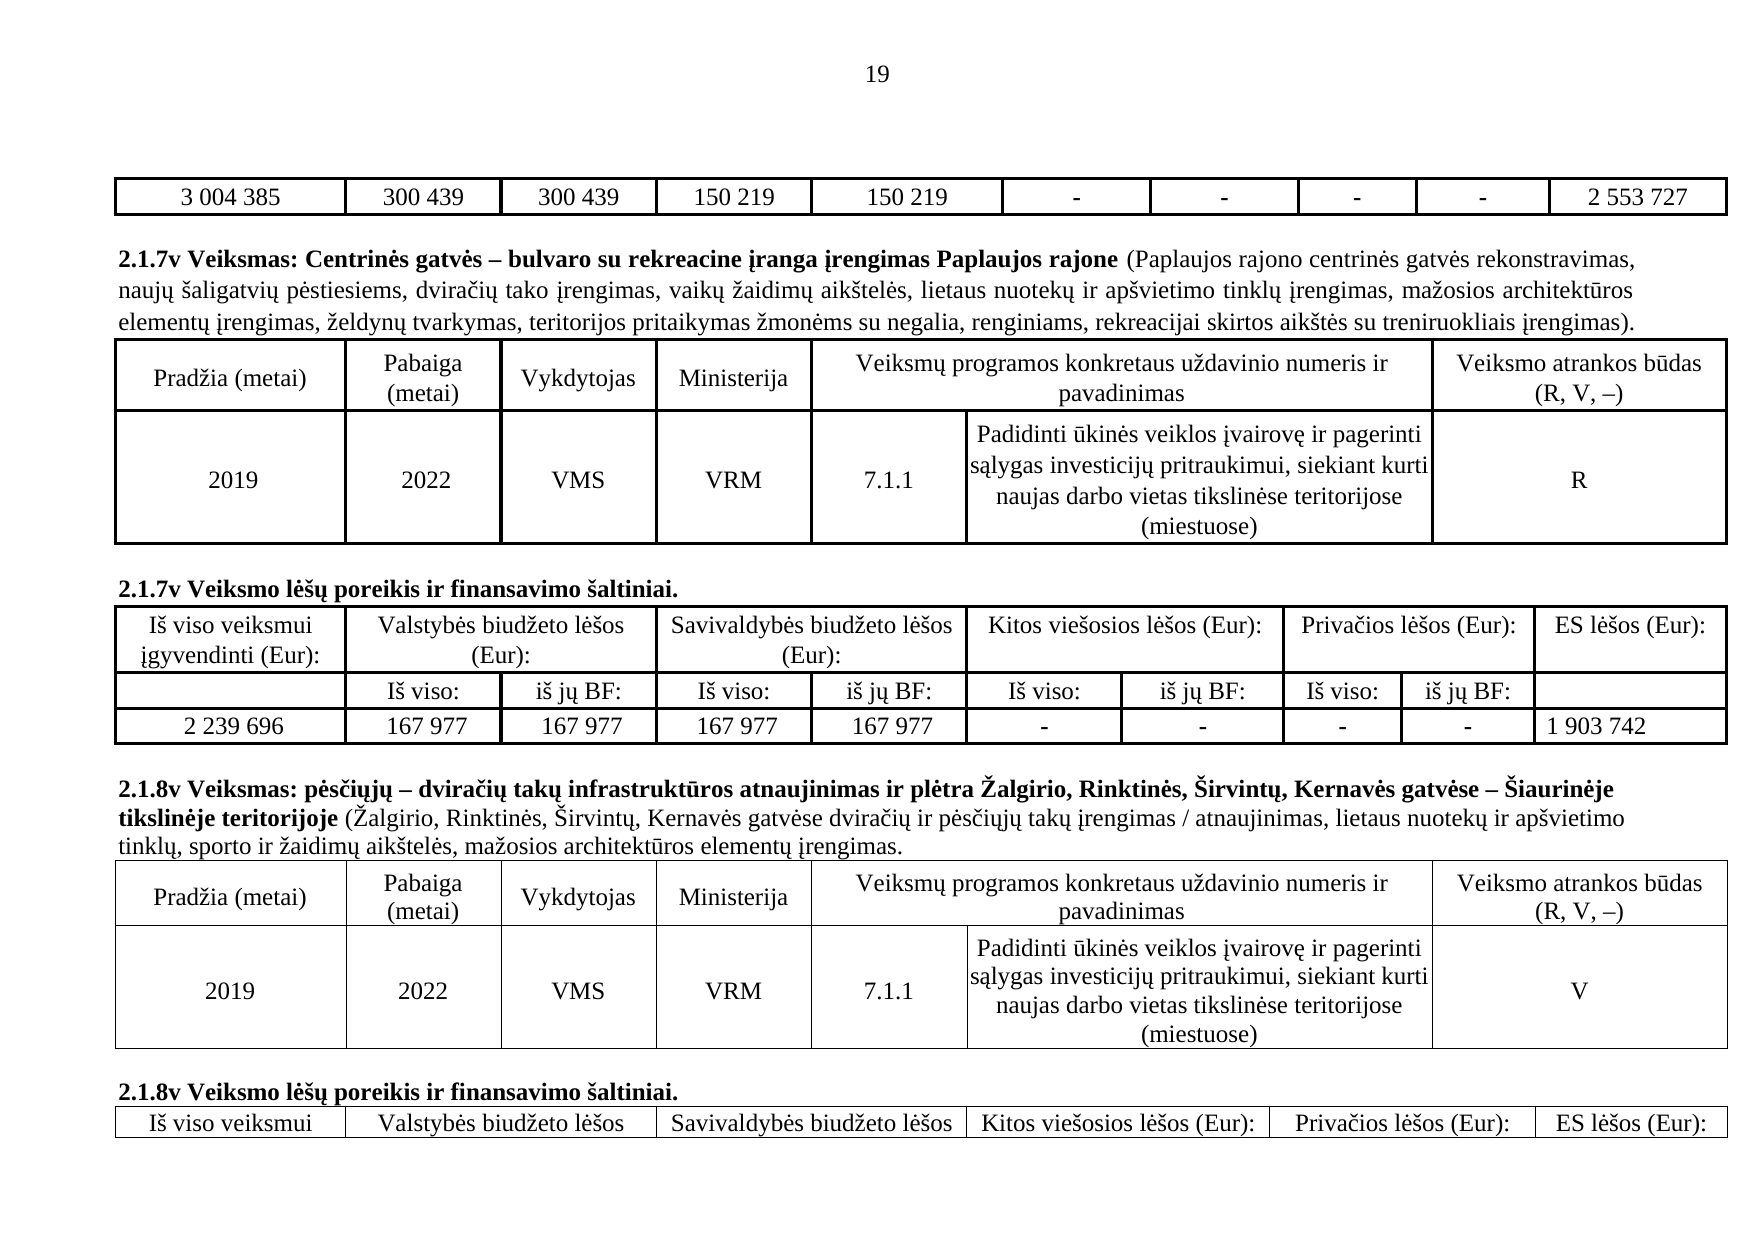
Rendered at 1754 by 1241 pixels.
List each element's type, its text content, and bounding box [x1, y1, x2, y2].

table_header ES lėšos (Eur): [1536, 608, 1725, 671]
table_header Kitos viešosios lėšos (Eur): [967, 1107, 1269, 1137]
text 2.1.7v Veiksmo lėšų poreikis ir finansavimo šaltiniai. [118, 574, 1636, 603]
table_cell 167 977 [347, 710, 499, 742]
table_cell - [1123, 710, 1282, 742]
table_header Vykdytojas [502, 861, 656, 925]
table_header Valstybės biudžeto lėšos (Eur): [347, 608, 655, 671]
table_cell 2 553 727 [1551, 180, 1725, 213]
table_cell 300 439 [503, 180, 655, 213]
table_cell [117, 674, 344, 707]
table_header Iš viso veiksmui įgyvendinti (Eur): [117, 608, 344, 671]
table_cell 300 439 [347, 180, 499, 213]
table_header Veiksmo atrankos būdas (R, V, –) [1434, 341, 1725, 409]
table_cell iš jų BF: [1123, 674, 1282, 707]
table_header Veiksmų programos konkretaus uždavinio numeris ir pavadinimas [812, 861, 1432, 925]
table_cell R [1434, 412, 1725, 542]
table_cell Iš viso: [968, 674, 1120, 707]
table_cell VMS [503, 412, 655, 542]
table_header Pradžia (metai) [116, 861, 346, 925]
table_cell 7.1.1 [813, 412, 965, 542]
table_header Vykdytojas [503, 341, 655, 409]
table_cell - [1285, 710, 1400, 742]
table_cell iš jų BF: [503, 674, 655, 707]
table_cell iš jų BF: [1403, 674, 1533, 707]
table_cell Iš viso: [1285, 674, 1400, 707]
table_header Pradžia (metai) [117, 341, 344, 409]
table_cell 167 977 [813, 710, 965, 742]
table_cell [1536, 674, 1725, 707]
table_header Ministerija [657, 861, 811, 925]
table_cell 2022 [347, 412, 499, 542]
table_cell 2019 [117, 412, 344, 542]
table_header Ministerija [658, 341, 810, 409]
table_header ES lėšos (Eur): [1536, 1107, 1727, 1137]
text 2.1.8v Veiksmas: pėsčiųjų – dviračių takų infrastruktūros atnaujinimas ir plėtra Žalgirio, Rinktinės, Širvintų, Kernavės gatvėse – Šiaurinėje tikslinėje teritorijoje (Žalgirio, Rinktinės, Širvintų, Kernavės gatvėse dviračių ir pėsčiųjų takų įrengimas / atnaujinimas, lietaus nuotekų ir apšvietimo tinklų, sporto ir žaidimų aikštelės, mažosios architektūros elementų įrengimas. [118, 774, 1636, 860]
text 2.1.7v Veiksmas: Centrinės gatvės – bulvaro su rekreacine įranga įrengimas Paplaujos rajone (Paplaujos rajono centrinės gatvės rekonstravimas, naujų šaligatvių pėstiesiems, dviračių tako įrengimas, vaikų žaidimų aikštelės, lietaus nuotekų ir apšvietimo tinklų įrengimas, mažosios architektūros elementų įrengimas, želdynų tvarkymas, teritorijos pritaikymas žmonėms su negalia, renginiams, rekreacijai skirtos aikštės su treniruokliais įrengimas). [118, 244, 1636, 335]
table_cell 167 977 [658, 710, 810, 742]
text 2.1.8v Veiksmo lėšų poreikis ir finansavimo šaltiniai. [118, 1077, 1636, 1106]
table_cell 2019 [116, 926, 346, 1048]
table_cell VMS [502, 926, 656, 1048]
table_cell 150 219 [813, 180, 1001, 213]
table_cell 3 004 385 [117, 180, 344, 213]
table_cell Iš viso: [347, 674, 499, 707]
table_cell - [1300, 180, 1415, 213]
table_cell VRM [658, 412, 810, 542]
table_header Privačios lėšos (Eur): [1270, 1107, 1535, 1137]
table_header Kitos viešosios lėšos (Eur): [968, 608, 1282, 671]
table_header Savivaldybės biudžeto lėšos [657, 1107, 966, 1137]
table_cell - [968, 710, 1120, 742]
table_cell 2022 [347, 926, 501, 1048]
table_cell iš jų BF: [813, 674, 965, 707]
table_cell 7.1.1 [812, 926, 967, 1048]
table_cell Padidinti ūkinės veiklos įvairovę ir pagerinti sąlygas investicijų pritraukimui, siekiant kurti naujas darbo vietas tikslinėse teritorijose (miestuose) [968, 412, 1431, 542]
table_header Privačios lėšos (Eur): [1285, 608, 1533, 671]
table_header Savivaldybės biudžeto lėšos (Eur): [658, 608, 965, 671]
table_cell 2 239 696 [117, 710, 344, 742]
table_cell 167 977 [503, 710, 655, 742]
table_cell 1 903 742 [1536, 710, 1725, 742]
table_cell - [1403, 710, 1533, 742]
table_header Pabaiga (metai) [347, 861, 501, 925]
table_cell - [1152, 180, 1297, 213]
table_cell 150 219 [658, 180, 810, 213]
table_header Pabaiga (metai) [347, 341, 499, 409]
table_cell Padidinti ūkinės veiklos įvairovę ir pagerinti sąlygas investicijų pritraukimui, siekiant kurti naujas darbo vietas tikslinėse teritorijose (miestuose) [968, 926, 1432, 1048]
table_header Veiksmų programos konkretaus uždavinio numeris ir pavadinimas [813, 341, 1431, 409]
table_cell Iš viso: [658, 674, 810, 707]
table_header Veiksmo atrankos būdas (R, V, –) [1433, 861, 1727, 925]
table_header Iš viso veiksmui [116, 1107, 345, 1137]
table_cell V [1433, 926, 1727, 1048]
table_header Valstybės biudžeto lėšos [346, 1107, 656, 1137]
table_cell VRM [657, 926, 811, 1048]
table_cell - [1418, 180, 1548, 213]
table_cell - [1004, 180, 1149, 213]
